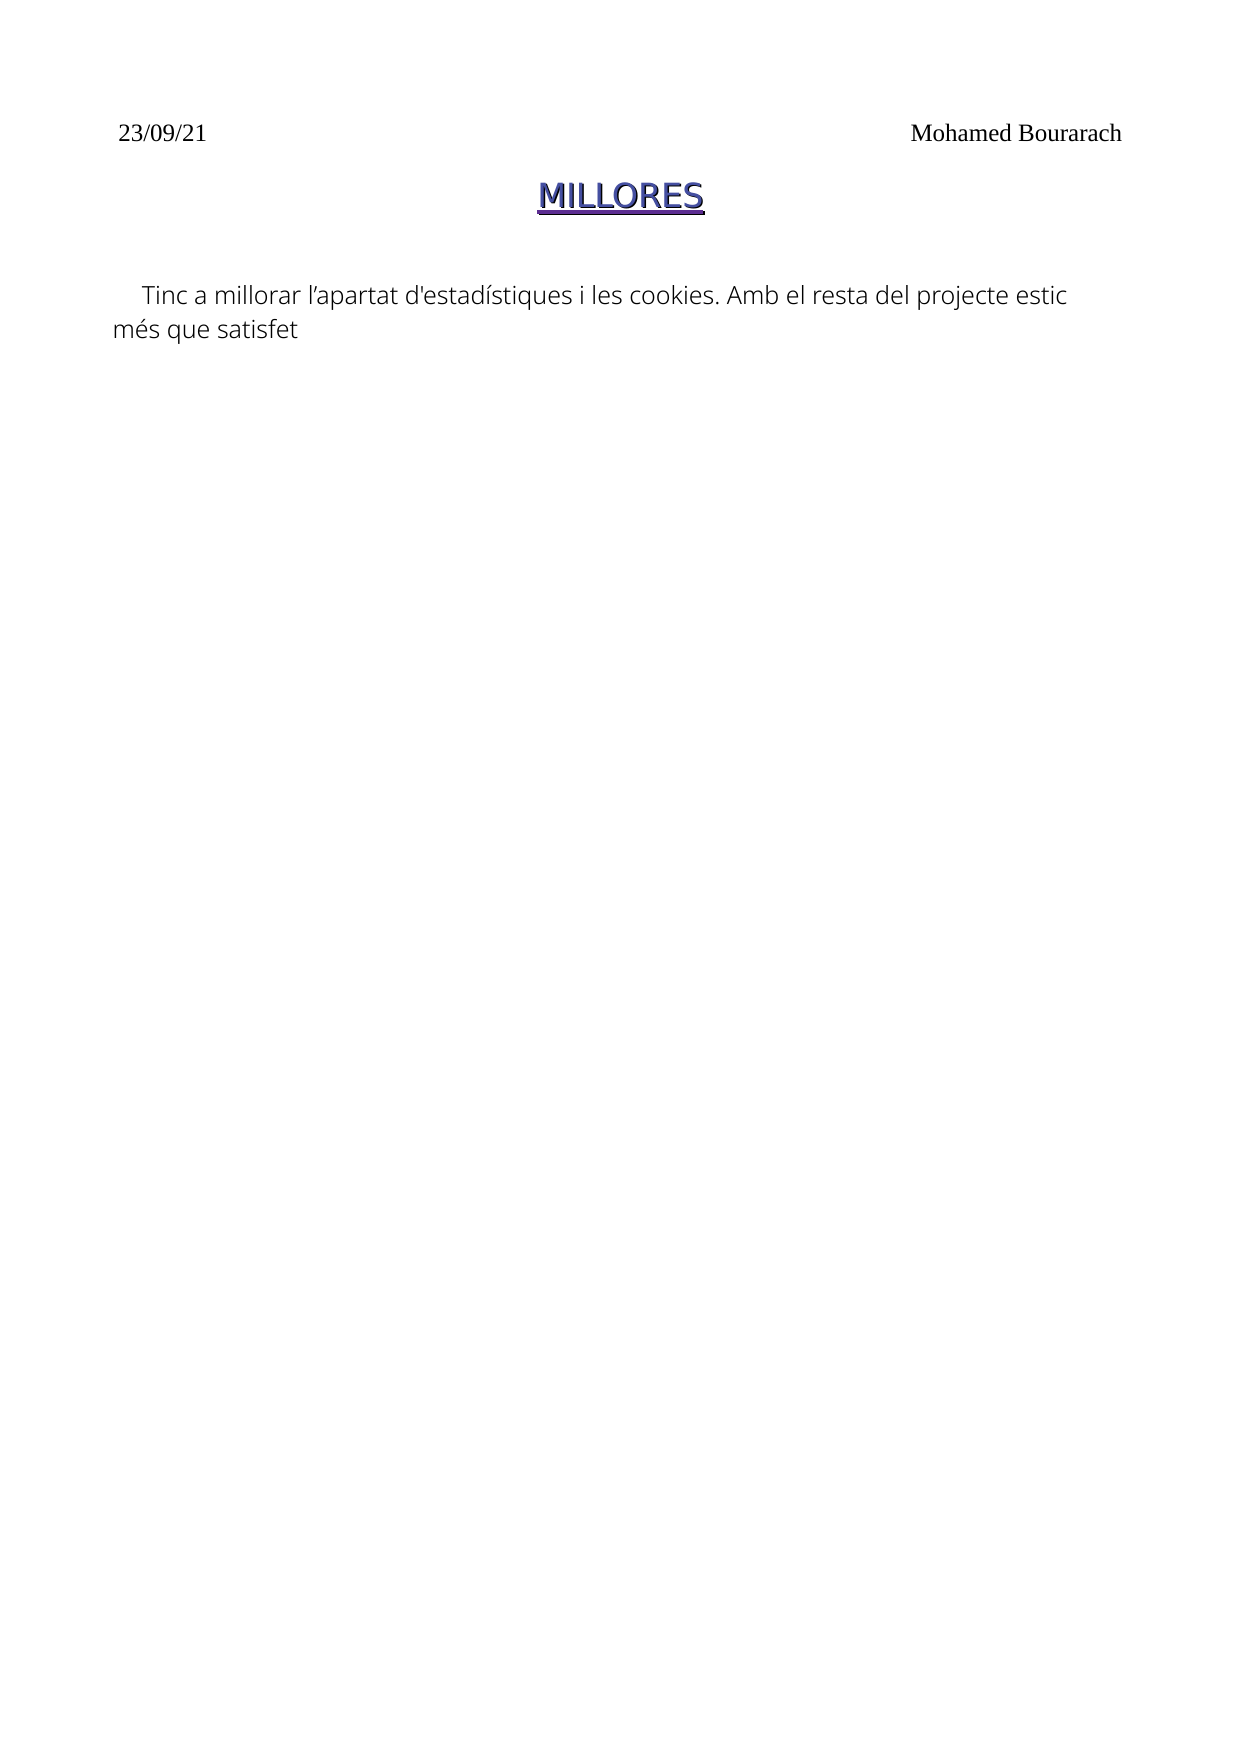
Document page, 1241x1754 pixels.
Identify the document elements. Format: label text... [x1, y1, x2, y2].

subtitle Millores [118, 176, 1122, 215]
text Tinc a millorar l’apartat d'estadístiques i les cookies. Amb el resta del projecte estic més que satisfet [112, 278, 1122, 346]
